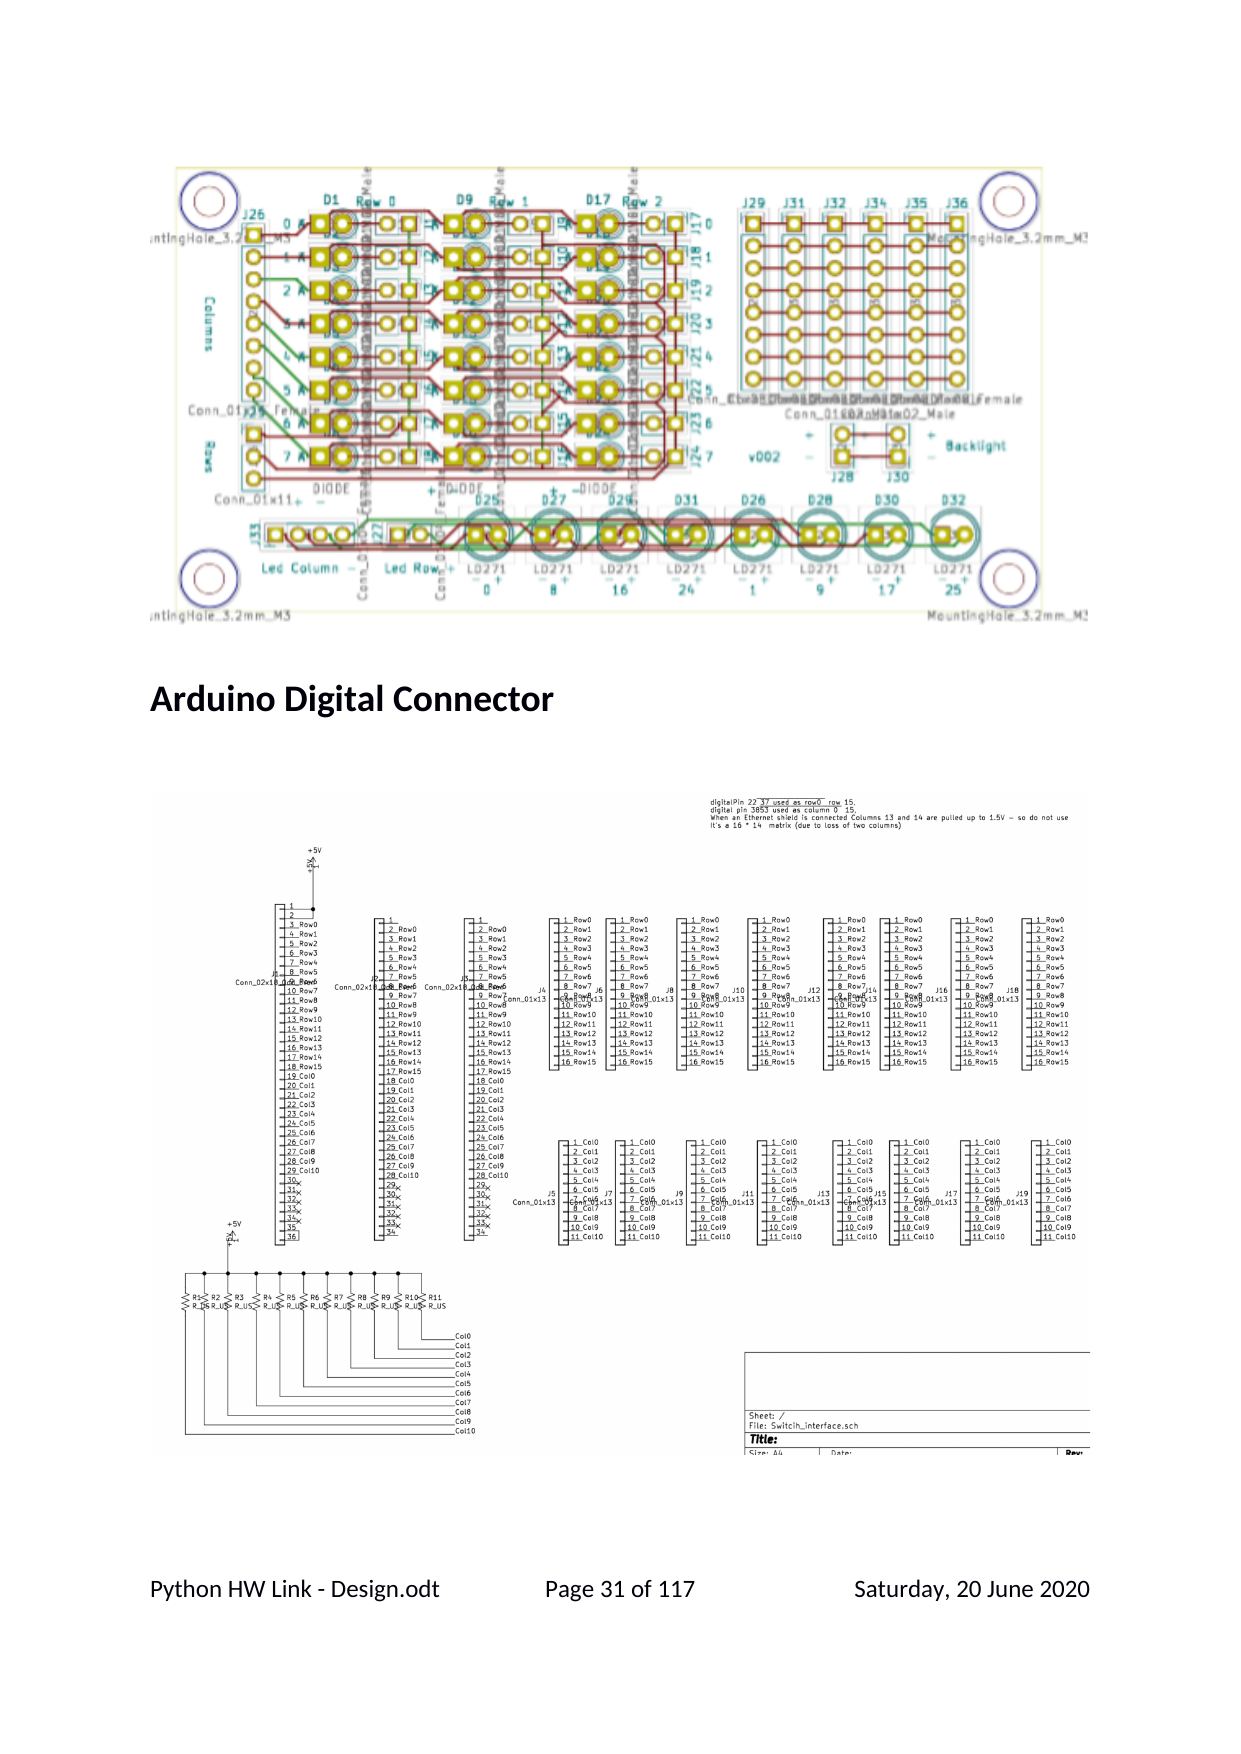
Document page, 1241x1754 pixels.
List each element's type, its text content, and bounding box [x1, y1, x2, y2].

picture [150, 150, 1088, 638]
subtitle Arduino Digital Connector [150, 675, 1090, 721]
picture [150, 790, 1091, 1455]
